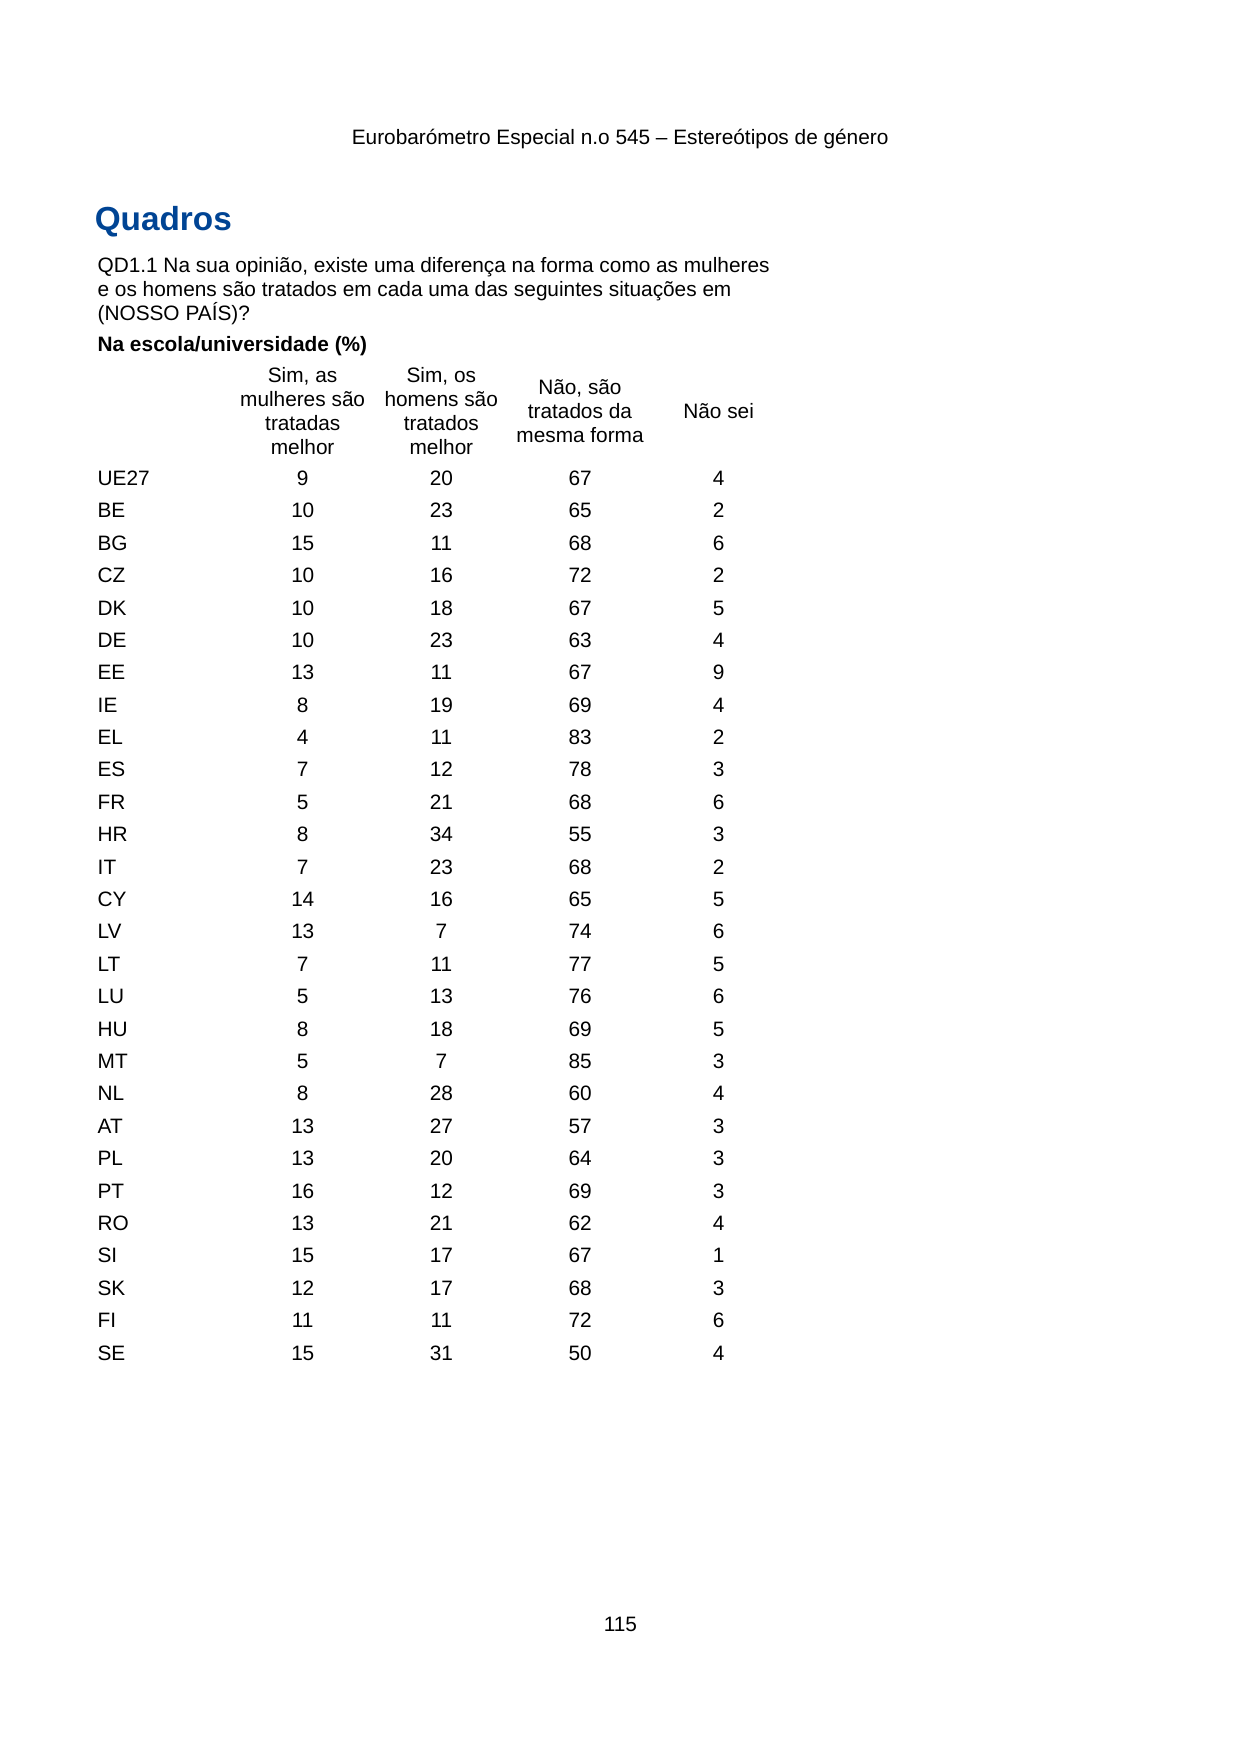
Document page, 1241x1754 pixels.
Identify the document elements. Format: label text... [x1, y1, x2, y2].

table_cell 23 [372, 850, 510, 883]
table_cell 68 [510, 526, 649, 559]
table_cell 15 [233, 1336, 372, 1369]
table_cell 5 [233, 980, 372, 1012]
table_cell 13 [372, 980, 510, 1012]
table_cell 67 [510, 462, 649, 494]
table_cell 6 [649, 526, 788, 559]
table_cell 18 [372, 591, 510, 623]
table_cell 11 [233, 1304, 372, 1336]
table_cell 4 [649, 1336, 788, 1369]
table_cell 5 [233, 786, 372, 818]
table_cell 6 [649, 915, 788, 947]
table_cell 21 [372, 1207, 510, 1239]
table_cell 13 [233, 1207, 372, 1239]
table_cell 55 [510, 818, 649, 850]
table_cell 7 [233, 948, 372, 980]
table_cell 69 [510, 688, 649, 721]
table_cell LT [95, 948, 233, 980]
table_cell 67 [510, 1239, 649, 1271]
table_cell 4 [233, 721, 372, 753]
table_cell RO [95, 1207, 233, 1239]
table_cell Na escola/universidade (%) [95, 328, 788, 360]
table_cell 10 [233, 624, 372, 656]
table_cell 28 [372, 1077, 510, 1109]
table_cell 62 [510, 1207, 649, 1239]
table_cell 85 [510, 1045, 649, 1077]
table_cell FI [95, 1304, 233, 1336]
table_cell 7 [372, 1045, 510, 1077]
table_cell 83 [510, 721, 649, 753]
table_cell 5 [649, 1012, 788, 1045]
table_cell 2 [649, 850, 788, 883]
table_cell 13 [233, 915, 372, 947]
table_cell 13 [233, 656, 372, 688]
table_cell Não, são tratados da mesma forma [510, 360, 649, 462]
table_cell 19 [372, 688, 510, 721]
table_cell 6 [649, 786, 788, 818]
table_cell 11 [372, 656, 510, 688]
table_cell LV [95, 915, 233, 947]
table_cell 21 [372, 786, 510, 818]
table_cell 3 [649, 1174, 788, 1207]
table_cell 17 [372, 1271, 510, 1304]
table_cell 9 [233, 462, 372, 494]
table_cell 13 [233, 1142, 372, 1174]
table_cell 4 [649, 1077, 788, 1109]
table_cell LU [95, 980, 233, 1012]
table_cell 67 [510, 656, 649, 688]
table_cell 50 [510, 1336, 649, 1369]
table_cell 10 [233, 559, 372, 591]
table_cell 23 [372, 624, 510, 656]
table_cell 11 [372, 526, 510, 559]
table_cell 6 [649, 980, 788, 1012]
table_cell 9 [649, 656, 788, 688]
table_cell SK [95, 1271, 233, 1304]
table_cell 68 [510, 850, 649, 883]
table_cell 65 [510, 494, 649, 526]
table_cell IT [95, 850, 233, 883]
table_cell CY [95, 883, 233, 915]
table_cell 3 [649, 1271, 788, 1304]
table_cell 72 [510, 1304, 649, 1336]
table_cell 23 [372, 494, 510, 526]
table_cell 4 [649, 1207, 788, 1239]
table_cell UE27 [95, 462, 233, 494]
table_cell 77 [510, 948, 649, 980]
table_cell 5 [649, 591, 788, 623]
table_cell 16 [372, 559, 510, 591]
table_cell [95, 360, 233, 462]
table_cell 69 [510, 1012, 649, 1045]
table_cell 18 [372, 1012, 510, 1045]
table_cell SE [95, 1336, 233, 1369]
table_cell 8 [233, 1077, 372, 1109]
table_cell EE [95, 656, 233, 688]
subtitle Quadros [94, 199, 1146, 237]
table_cell 3 [649, 1110, 788, 1142]
table_cell 15 [233, 526, 372, 559]
table_cell 15 [233, 1239, 372, 1271]
table_cell 2 [649, 494, 788, 526]
table_cell 3 [649, 1045, 788, 1077]
table_cell 17 [372, 1239, 510, 1271]
table_cell 72 [510, 559, 649, 591]
table_cell NL [95, 1077, 233, 1109]
table_cell ES [95, 753, 233, 786]
table_cell PT [95, 1174, 233, 1207]
table_cell 5 [649, 883, 788, 915]
table_cell BE [95, 494, 233, 526]
table_cell 20 [372, 462, 510, 494]
table_cell 4 [649, 688, 788, 721]
table_cell 27 [372, 1110, 510, 1142]
table_cell 68 [510, 1271, 649, 1304]
table_cell 13 [233, 1110, 372, 1142]
table_cell 6 [649, 1304, 788, 1336]
table_cell 65 [510, 883, 649, 915]
table_cell 10 [233, 494, 372, 526]
table_cell HR [95, 818, 233, 850]
table_cell 20 [372, 1142, 510, 1174]
table_cell 7 [372, 915, 510, 947]
table_cell 3 [649, 753, 788, 786]
table_cell DK [95, 591, 233, 623]
table_cell 34 [372, 818, 510, 850]
table_cell 5 [233, 1045, 372, 1077]
table_cell 3 [649, 1142, 788, 1174]
table_cell 12 [233, 1271, 372, 1304]
table_cell 11 [372, 1304, 510, 1336]
table_cell FR [95, 786, 233, 818]
table_cell 8 [233, 688, 372, 721]
table_cell IE [95, 688, 233, 721]
table_cell BG [95, 526, 233, 559]
table_cell EL [95, 721, 233, 753]
table_cell 78 [510, 753, 649, 786]
table_cell 74 [510, 915, 649, 947]
table_cell 1 [649, 1239, 788, 1271]
table_cell 7 [233, 753, 372, 786]
table_cell 12 [372, 753, 510, 786]
table_cell 8 [233, 1012, 372, 1045]
table_cell 64 [510, 1142, 649, 1174]
table_cell 67 [510, 591, 649, 623]
table_cell 3 [649, 818, 788, 850]
table_cell DE [95, 624, 233, 656]
table_cell 7 [233, 850, 372, 883]
table_cell 4 [649, 624, 788, 656]
table_cell 16 [233, 1174, 372, 1207]
table_cell 68 [510, 786, 649, 818]
table_cell AT [95, 1110, 233, 1142]
table_cell 11 [372, 721, 510, 753]
table_cell 14 [233, 883, 372, 915]
table_cell 31 [372, 1336, 510, 1369]
table_cell Sim, os homens são tratados melhor [372, 360, 510, 462]
table_cell SI [95, 1239, 233, 1271]
table_cell 5 [649, 948, 788, 980]
table_cell CZ [95, 559, 233, 591]
table_cell 63 [510, 624, 649, 656]
table_cell 10 [233, 591, 372, 623]
table_cell 2 [649, 721, 788, 753]
table_cell 12 [372, 1174, 510, 1207]
table_cell Sim, as mulheres são tratadas melhor [233, 360, 372, 462]
table_cell Não sei [649, 360, 788, 462]
table_cell 60 [510, 1077, 649, 1109]
table_cell 76 [510, 980, 649, 1012]
table_cell 16 [372, 883, 510, 915]
table_header QD1.1 Na sua opinião, existe uma diferença na forma como as mulheres e os homens são tratados em cada uma das seguintes situações em (NOSSO PAÍS)? [95, 250, 788, 327]
table_cell HU [95, 1012, 233, 1045]
table_cell 4 [649, 462, 788, 494]
table_cell MT [95, 1045, 233, 1077]
table_cell 8 [233, 818, 372, 850]
table_cell 11 [372, 948, 510, 980]
table_cell 69 [510, 1174, 649, 1207]
table_cell 57 [510, 1110, 649, 1142]
table_cell PL [95, 1142, 233, 1174]
table_cell 2 [649, 559, 788, 591]
